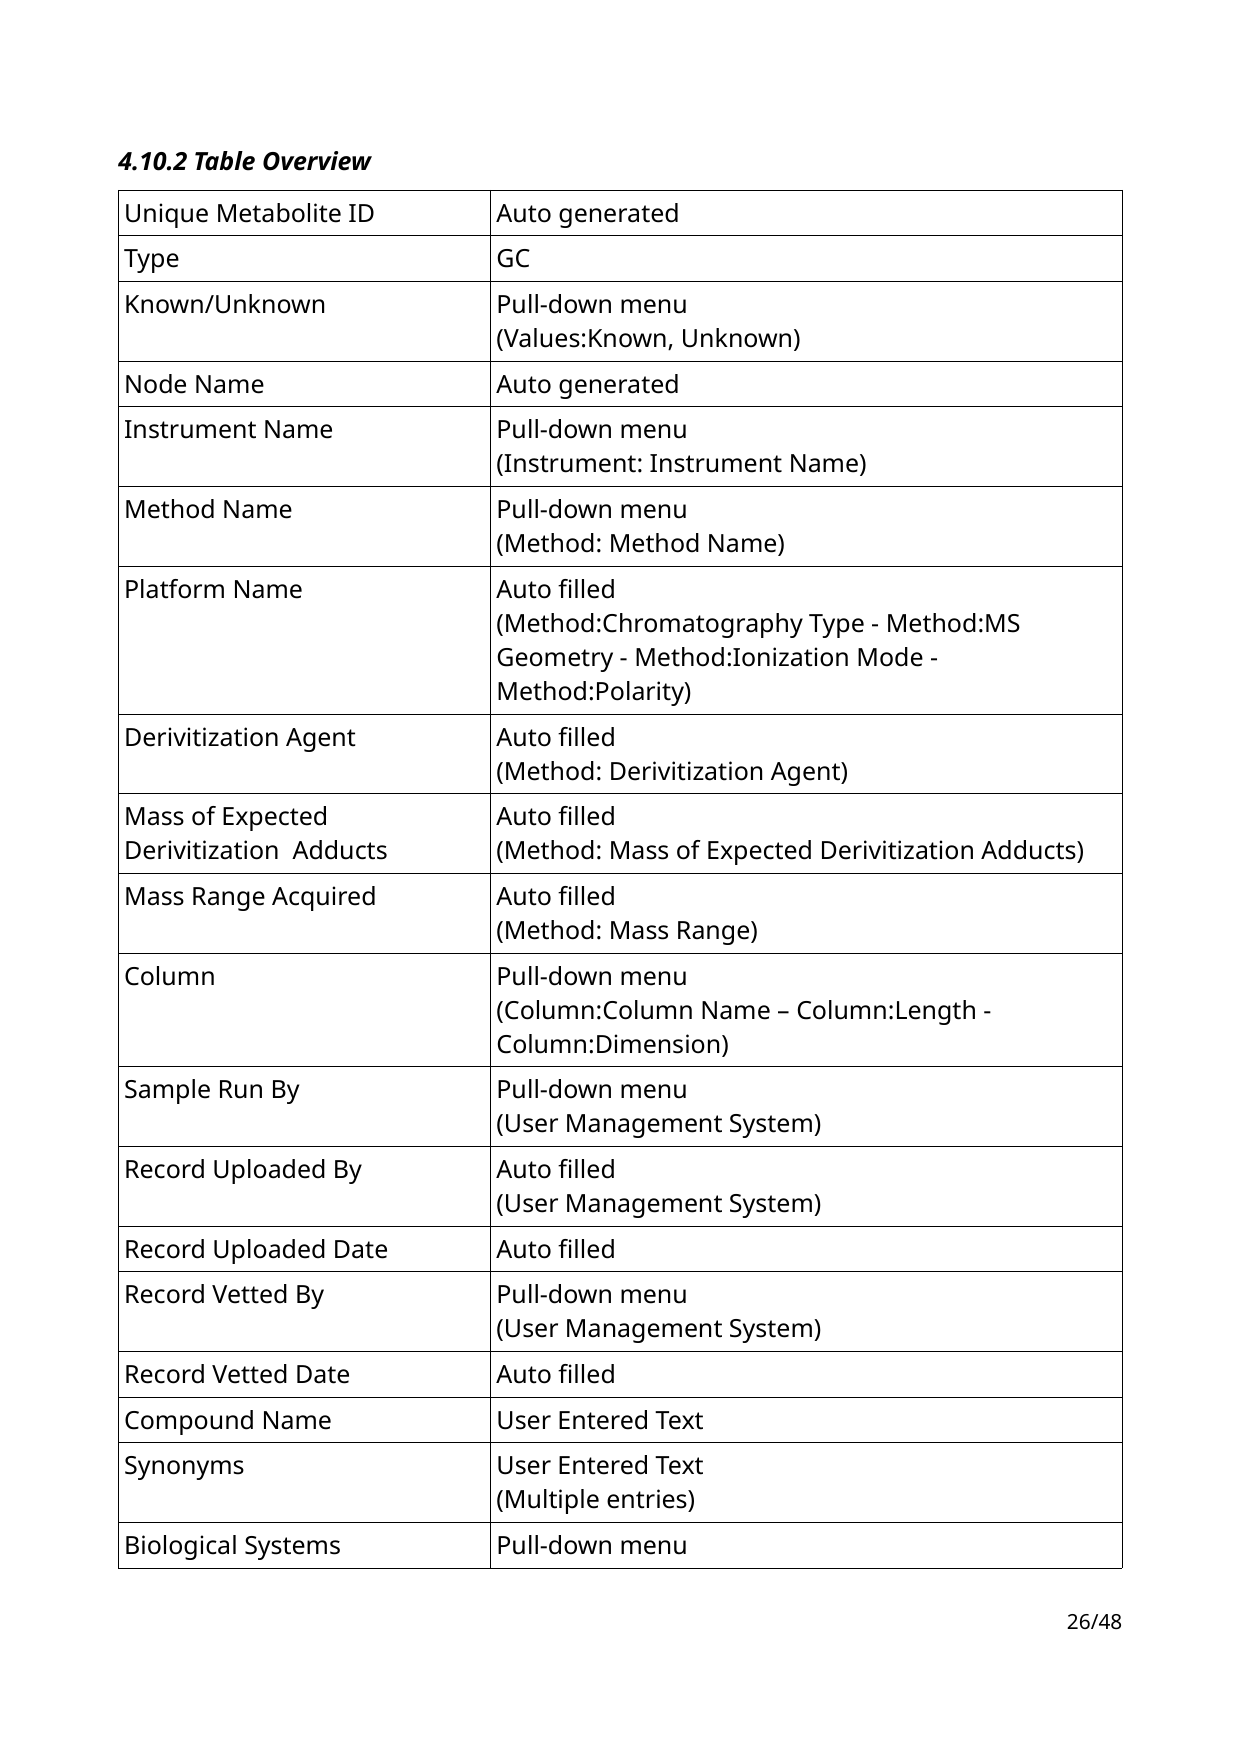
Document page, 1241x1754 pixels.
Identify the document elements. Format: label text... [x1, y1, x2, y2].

table_cell Pull-down menu (User Management System) [491, 1067, 1122, 1146]
table_cell Record Vetted By [119, 1272, 490, 1351]
table_cell Auto filled (Method: Derivitization Agent) [491, 715, 1122, 793]
table_cell Derivitization Agent [119, 715, 490, 793]
table_cell Auto filled (Method: Mass of Expected Derivitization Adducts) [491, 794, 1122, 873]
table_cell Mass of Expected Derivitization Adducts [119, 794, 490, 873]
table_cell Instrument Name [119, 407, 490, 486]
table_cell Pull-down menu (Values:Known, Unknown) [491, 282, 1122, 361]
table_cell Column [119, 954, 490, 1066]
table_cell Pull-down menu (Instrument: Instrument Name) [491, 407, 1122, 486]
table_cell Synonyms [119, 1443, 490, 1522]
table_cell Pull-down menu (User Management System) [491, 1272, 1122, 1351]
table_cell Platform Name [119, 567, 490, 713]
table_cell Auto filled (Method: Mass Range) [491, 874, 1122, 952]
table_cell Compound Name [119, 1398, 490, 1442]
table_cell Method Name [119, 487, 490, 566]
table_cell GC [491, 236, 1122, 281]
table_cell Auto filled (User Management System) [491, 1147, 1122, 1226]
table_cell Mass Range Acquired [119, 874, 490, 952]
table_cell Record Uploaded By [119, 1147, 490, 1226]
table_cell Auto generated [491, 362, 1122, 406]
table_cell Known/Unknown [119, 282, 490, 361]
table_cell Type [119, 236, 490, 281]
table_cell Auto filled (Method:Chromatography Type - Method:MS Geometry - Method:Ionization Mode - Method:Polarity) [491, 567, 1122, 713]
table_cell Sample Run By [119, 1067, 490, 1146]
subtitle Table Overview [118, 143, 1122, 177]
table_cell User Entered Text [491, 1398, 1122, 1442]
table_cell Auto filled [491, 1352, 1122, 1397]
table_cell Pull-down menu (Method: Method Name) [491, 487, 1122, 566]
table_cell User Entered Text (Multiple entries) [491, 1443, 1122, 1522]
table_cell Record Uploaded Date [119, 1227, 490, 1271]
table_cell Biological Systems [119, 1523, 490, 1567]
table_cell Record Vetted Date [119, 1352, 490, 1397]
table_cell Node Name [119, 362, 490, 406]
table_cell Pull-down menu (Column:Column Name – Column:Length - Column:Dimension) [491, 954, 1122, 1066]
table_cell Pull-down menu [491, 1523, 1122, 1567]
table_header Unique Metabolite ID [119, 191, 490, 235]
table_cell Auto filled [491, 1227, 1122, 1271]
table_header Auto generated [491, 191, 1122, 235]
